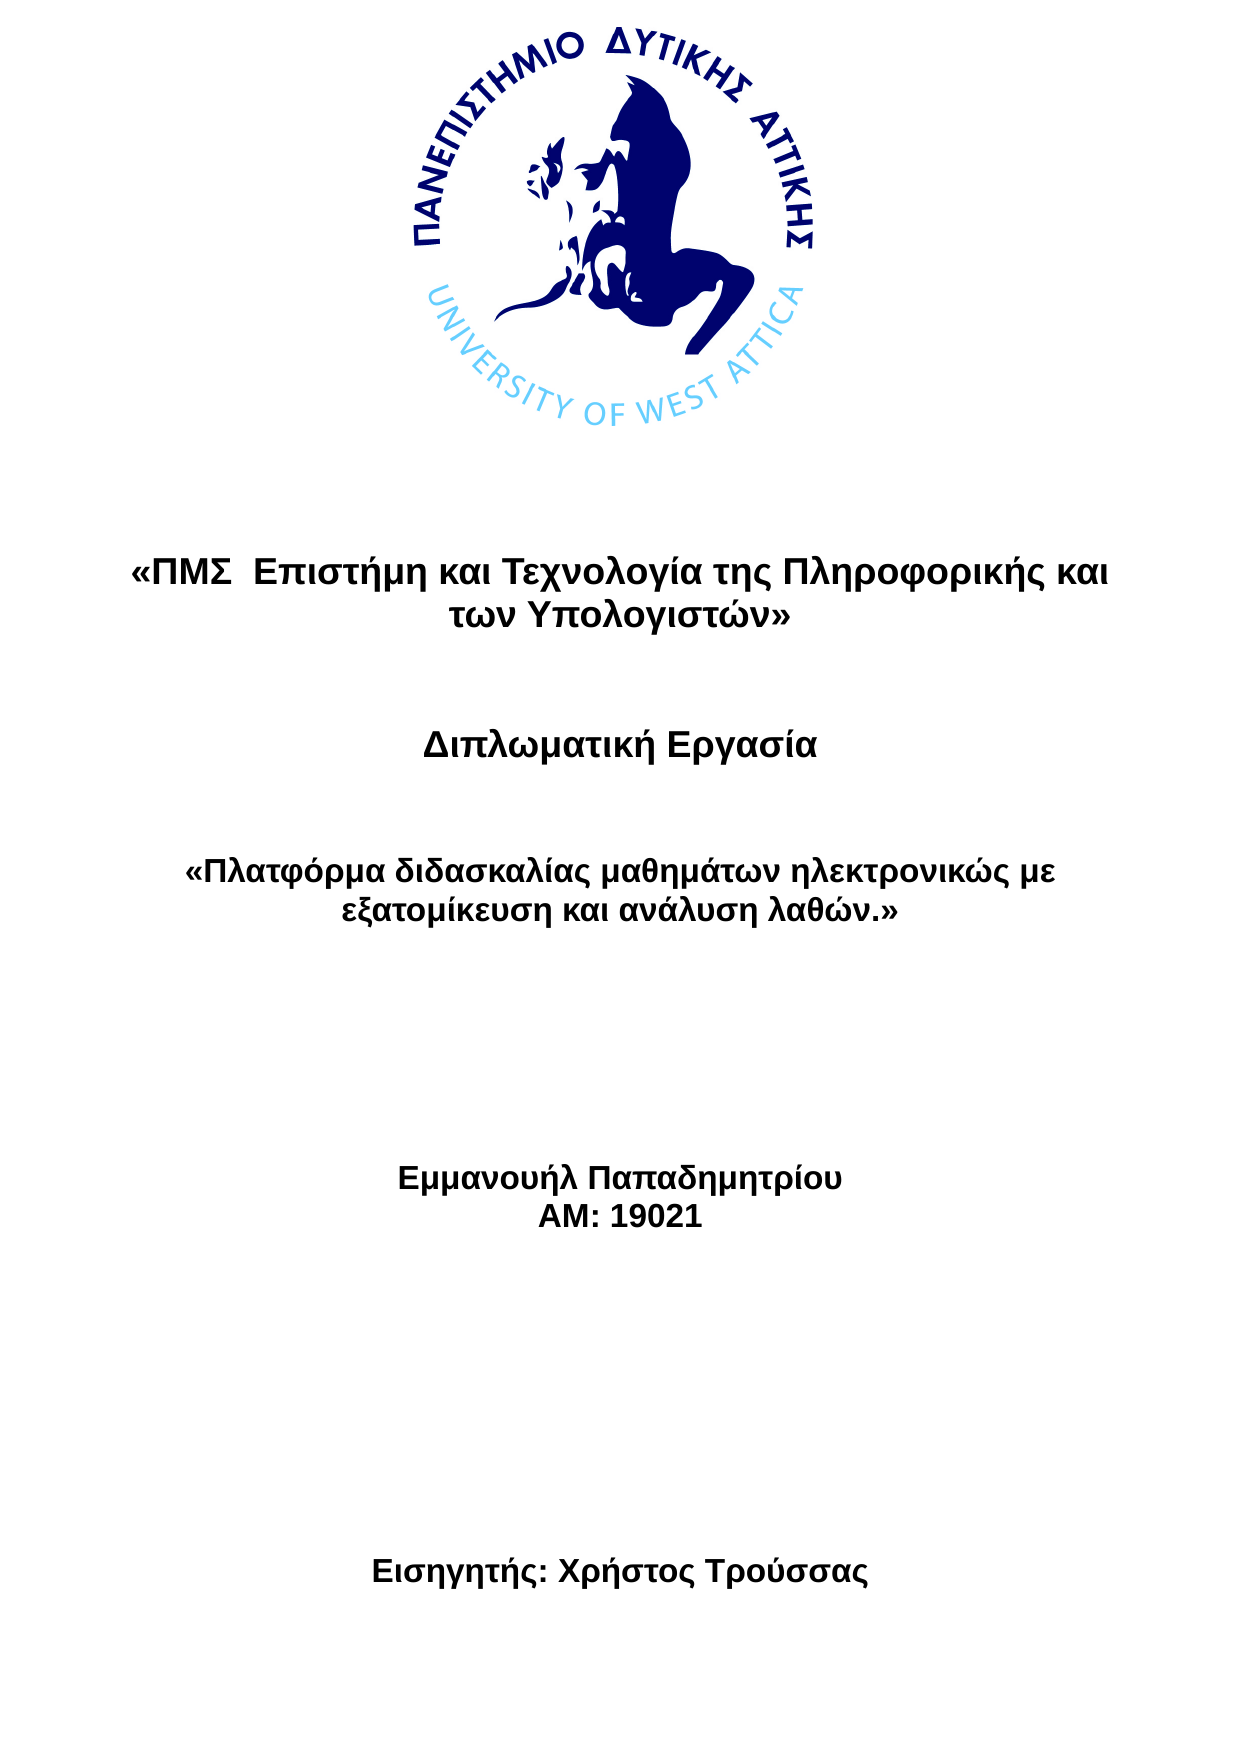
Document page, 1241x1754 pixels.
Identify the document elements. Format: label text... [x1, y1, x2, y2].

text Εμμανουήλ Παπαδημητρίου [118, 1158, 1122, 1197]
text Διπλωματική Εργασία [118, 722, 1122, 765]
text «Πλατφόρμα διδασκαλίας μαθημάτων ηλεκτρονικώς με εξατομίκευση και ανάλυση λαθών.» [118, 851, 1122, 928]
text «ΠΜΣ Επιστήμη και Τεχνολογία της Πληροφορικής και των Υπολογιστών» [118, 549, 1122, 636]
picture [413, 27, 813, 426]
text Εισηγητής: Χρήστος Τρούσσας [118, 1552, 1122, 1590]
text ΑΜ: 19021 [118, 1197, 1122, 1235]
